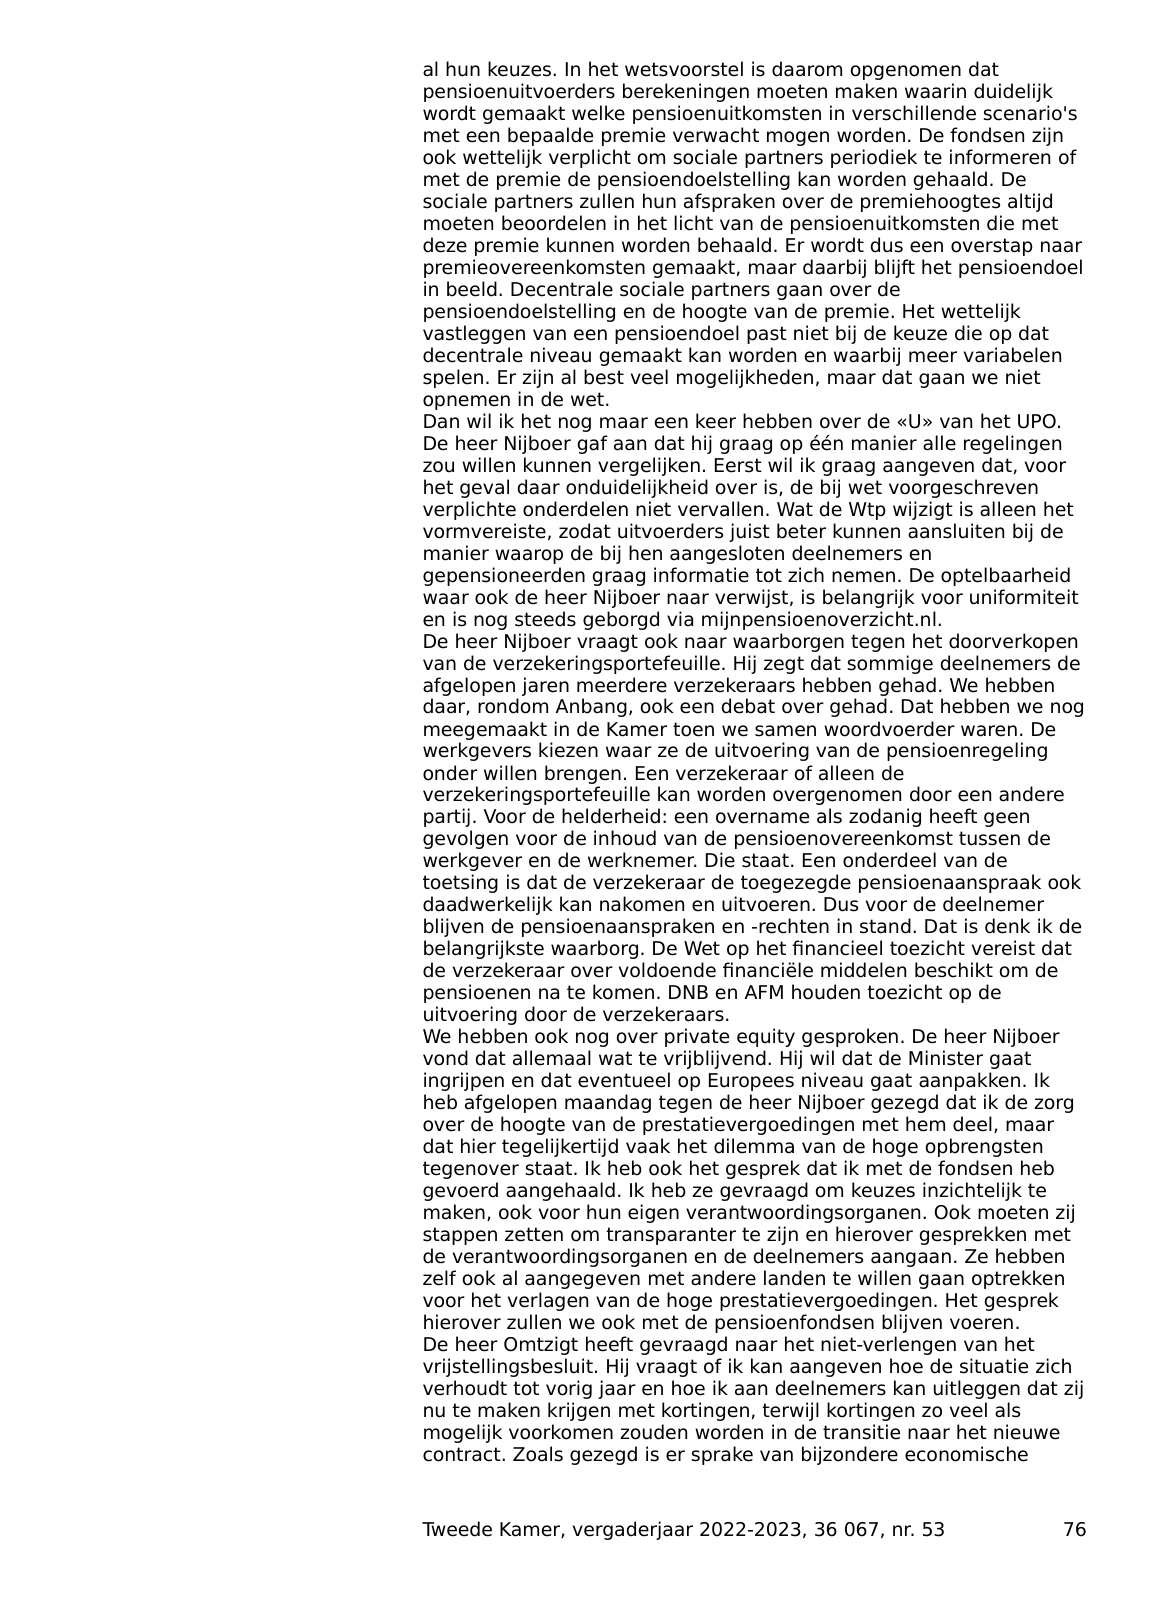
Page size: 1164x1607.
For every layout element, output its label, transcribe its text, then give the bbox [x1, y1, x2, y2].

text al hun keuzes. In het wetsvoorstel is daarom opgenomen dat pensioenuitvoerders berekeningen moeten maken waarin duidelijk wordt gemaakt welke pensioenuitkomsten in verschillende scenario's met een bepaalde premie verwacht mogen worden. De fondsen zijn ook wettelijk verplicht om sociale partners periodiek te informeren of met de premie de pensioendoelstelling kan worden gehaald. De sociale partners zullen hun afspraken over de premiehoogtes altijd moeten beoordelen in het licht van de pensioenuitkomsten die met deze premie kunnen worden behaald. Er wordt dus een overstap naar premieovereenkomsten gemaakt, maar daarbij blijft het pensioendoel in beeld. Decentrale sociale partners gaan over de pensioendoelstelling en de hoogte van de premie. Het wettelijk vastleggen van een pensioendoel past niet bij de keuze die op dat decentrale niveau gemaakt kan worden en waarbij meer variabelen spelen. Er zijn al best veel mogelijkheden, maar dat gaan we niet opnemen in de wet. [422, 59, 1087, 411]
text De heer Omtzigt heeft gevraagd naar het niet-verlengen van het vrijstellingsbesluit. Hij vraagt of ik kan aangeven hoe de situatie zich verhoudt tot vorig jaar en hoe ik aan deelnemers kan uitleggen dat zij nu te maken krijgen met kortingen, terwijl kortingen zo veel als mogelijk voorkomen zouden worden in de transitie naar het nieuwe contract. Zoals gezegd is er sprake van bijzondere economische [422, 1334, 1087, 1466]
text Dan wil ik het nog maar een keer hebben over de «U» van het UPO. De heer Nijboer gaf aan dat hij graag op één manier alle regelingen zou willen kunnen vergelijken. Eerst wil ik graag aangeven dat, voor het geval daar onduidelijkheid over is, de bij wet voorgeschreven verplichte onderdelen niet vervallen. Wat de Wtp wijzigt is alleen het vormvereiste, zodat uitvoerders juist beter kunnen aansluiten bij de manier waarop de bij hen aangesloten deelnemers en gepensioneerden graag informatie tot zich nemen. De optelbaarheid waar ook de heer Nijboer naar verwijst, is belangrijk voor uniformiteit en is nog steeds geborgd via mijnpensioenoverzicht.nl. [422, 411, 1087, 631]
text De heer Nijboer vraagt ook naar waarborgen tegen het doorverkopen van de verzekeringsportefeuille. Hij zegt dat sommige deelnemers de afgelopen jaren meerdere verzekeraars hebben gehad. We hebben daar, rondom Anbang, ook een debat over gehad. Dat hebben we nog meegemaakt in de Kamer toen we samen woordvoerder waren. De werkgevers kiezen waar ze de uitvoering van de pensioenregeling onder willen brengen. Een verzekeraar of alleen de verzekeringsportefeuille kan worden overgenomen door een andere partij. Voor de helderheid: een overname als zodanig heeft geen gevolgen voor de inhoud van de pensioenovereenkomst tussen de werkgever en de werknemer. Die staat. Een onderdeel van de toetsing is dat de verzekeraar de toegezegde pensioenaanspraak ook daadwerkelijk kan nakomen en uitvoeren. Dus voor de deelnemer blijven de pensioenaanspraken en -rechten in stand. Dat is denk ik de belangrijkste waarborg. De Wet op het financieel toezicht vereist dat de verzekeraar over voldoende financiële middelen beschikt om de pensioenen na te komen. DNB en AFM houden toezicht op de uitvoering door de verzekeraars. [422, 631, 1087, 1026]
text We hebben ook nog over private equity gesproken. De heer Nijboer vond dat allemaal wat te vrijblijvend. Hij wil dat de Minister gaat ingrijpen en dat eventueel op Europees niveau gaat aanpakken. Ik heb afgelopen maandag tegen de heer Nijboer gezegd dat ik de zorg over de hoogte van de prestatievergoedingen met hem deel, maar dat hier tegelijkertijd vaak het dilemma van de hoge opbrengsten tegenover staat. Ik heb ook het gesprek dat ik met de fondsen heb gevoerd aangehaald. Ik heb ze gevraagd om keuzes inzichtelijk te maken, ook voor hun eigen verantwoordingsorganen. Ook moeten zij stappen zetten om transparanter te zijn en hierover gesprekken met de verantwoordingsorganen en de deelnemers aangaan. Ze hebben zelf ook al aangegeven met andere landen te willen gaan optrekken voor het verlagen van de hoge prestatievergoedingen. Het gesprek hierover zullen we ook met de pensioenfondsen blijven voeren. [422, 1026, 1087, 1334]
